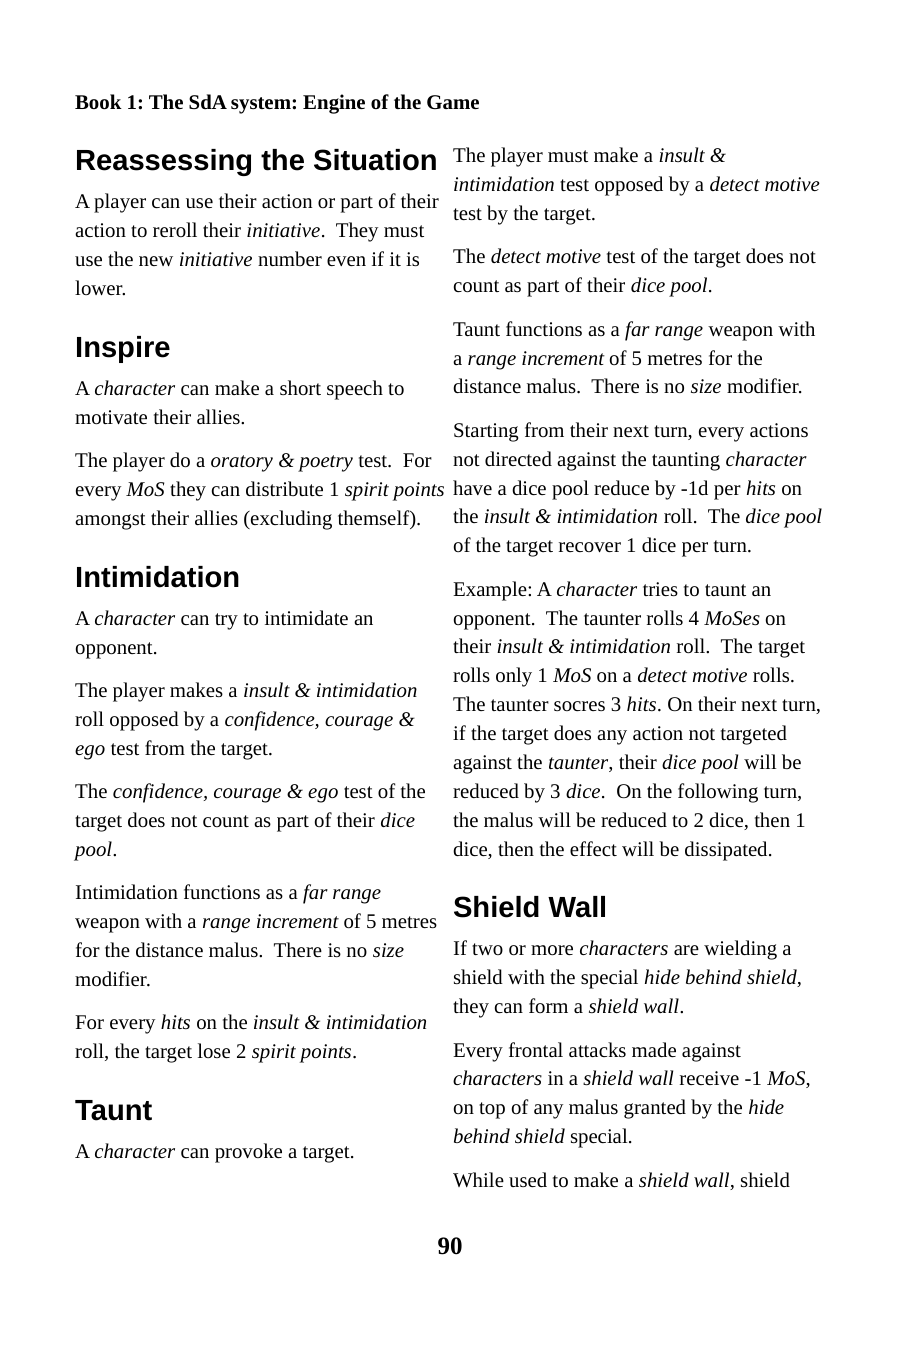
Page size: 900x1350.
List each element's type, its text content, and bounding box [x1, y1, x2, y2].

subtitle Inspire [75, 330, 447, 363]
subtitle Shield Wall [453, 890, 825, 924]
text A character can make a short speech to motivate their allies. [75, 376, 447, 429]
text The player must make a insult & intimidation test opposed by a detect motive test by the target. [453, 143, 825, 225]
text Starting from their next turn, every actions not directed against the taunting character have a dice pool reduce by -1d per hits on the insult & intimidation roll. The dice pool of the target recover 1 dice per turn. [453, 418, 825, 557]
text A player can use their action or part of their action to reroll their initiative. They must use the new initiative number even if it is lower. [75, 189, 447, 300]
text Every frontal attacks made against characters in a shield wall receive -1 MoS, on top of any malus granted by the hide behind shield special. [453, 1037, 825, 1148]
text The player do a oratory & poetry test. For every MoS they can distribute 1 spirit points amongst their allies (excluding themself). [75, 448, 447, 530]
text A character can try to intimidate an opponent. [75, 606, 447, 659]
text If two or more characters are wielding a shield with the special hide behind shield, they can form a shield wall. [453, 936, 825, 1018]
text The detect motive test of the target does not count as part of their dice pool. [453, 244, 825, 297]
text Intimidation functions as a far range weapon with a range increment of 5 metres for the distance malus. There is no size modifier. [75, 880, 447, 991]
text While used to make a shield wall, shield [453, 1167, 825, 1192]
text Taunt functions as a far range weapon with a range increment of 5 metres for the distance malus. There is no size modifier. [453, 317, 825, 398]
text The confidence, courage & ego test of the target does not count as part of their dice pool. [75, 779, 447, 861]
text For every hits on the insult & intimidation roll, the target lose 2 spirit points. [75, 1010, 447, 1063]
text A character can provoke a target. [75, 1139, 447, 1163]
text The player makes a insult & intimidation roll opposed by a confidence, courage & ego test from the target. [75, 678, 447, 760]
text Example: A character tries to taunt an opponent. The taunter rolls 4 MoSes on their insult & intimidation roll. The target rolls only 1 MoS on a detect motive rolls. The taunter socres 3 hits. On their next turn, if the target does any action not targeted against the taunter, their dice pool will be reduced by 3 dice. On the following turn, the malus will be reduced to 2 dice, then 1 dice, then the effect will be dissipated. [453, 577, 825, 861]
subtitle Intimidation [75, 560, 447, 593]
subtitle Taunt [75, 1093, 447, 1127]
subtitle Reassessing the Situation [75, 143, 447, 177]
